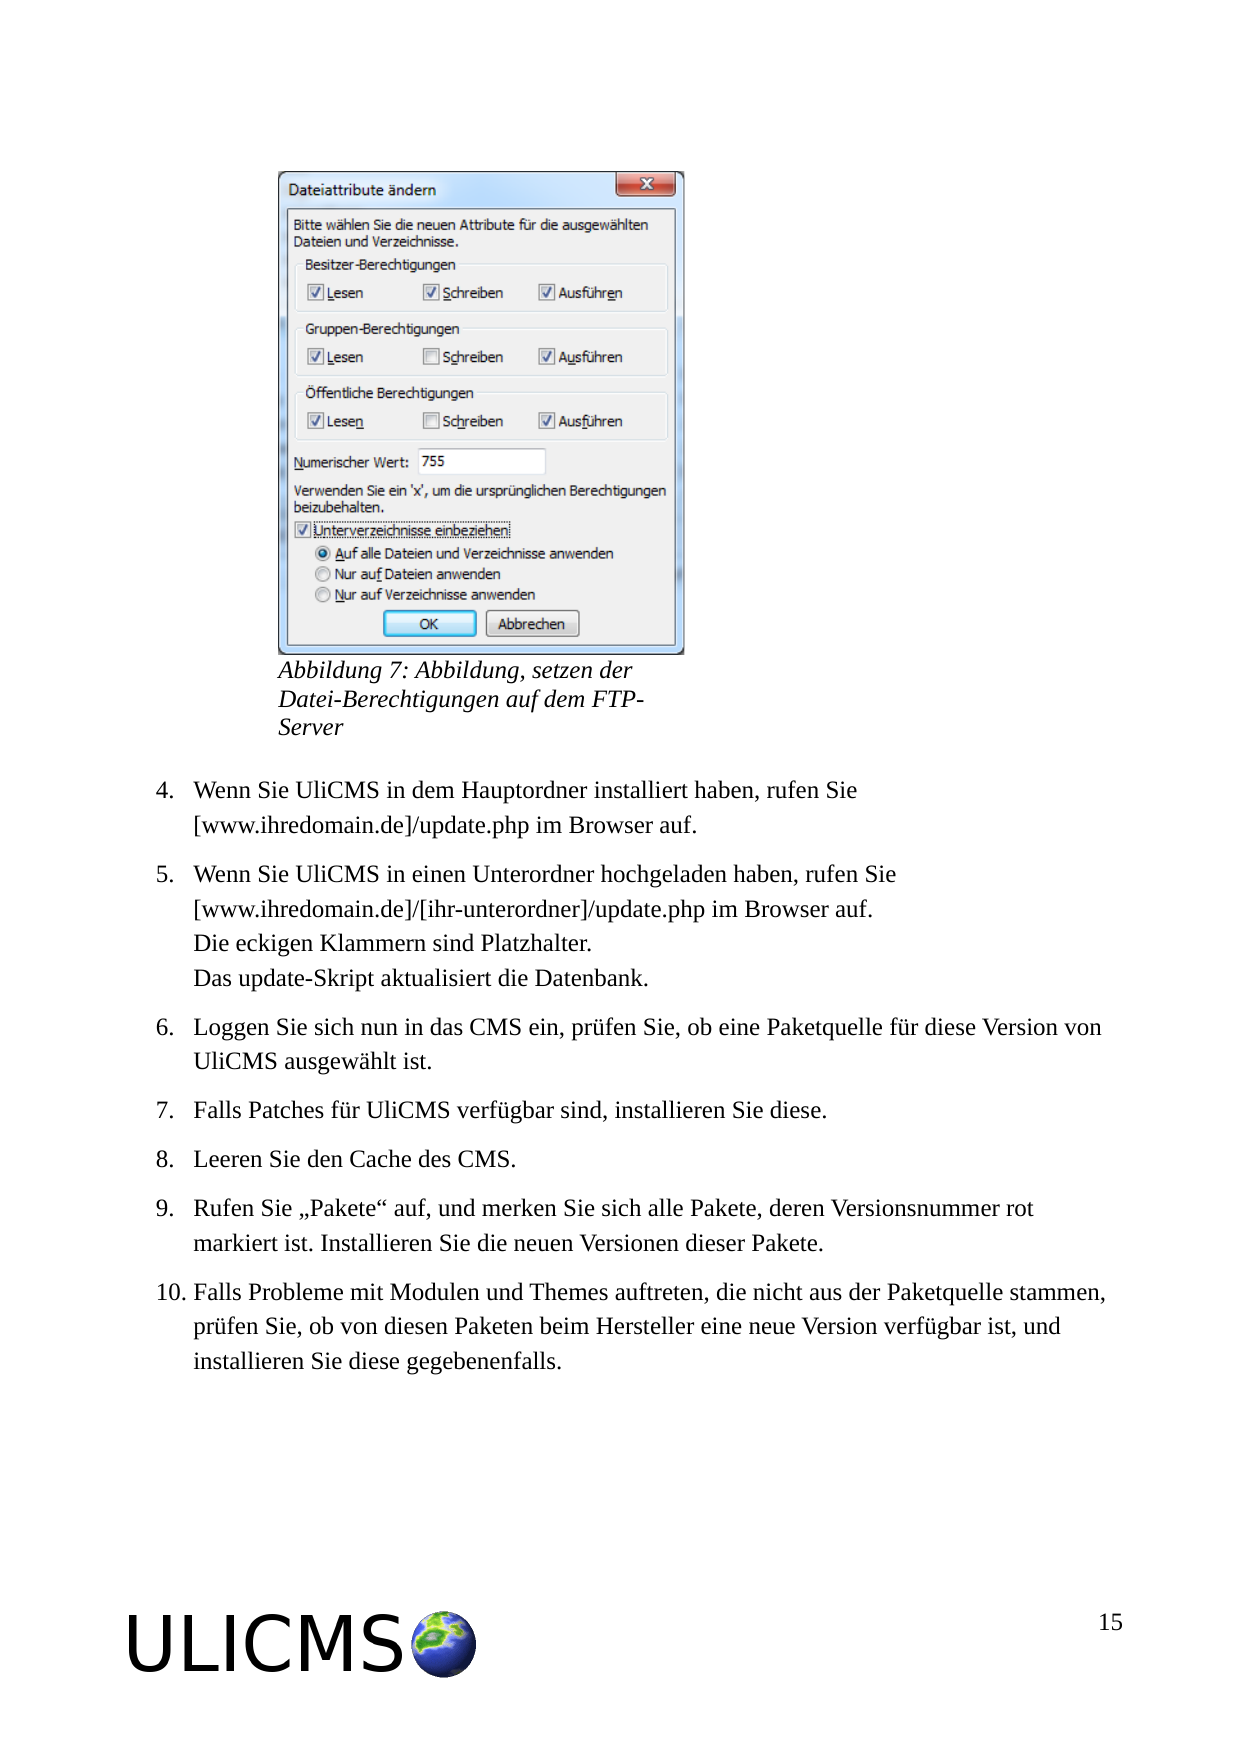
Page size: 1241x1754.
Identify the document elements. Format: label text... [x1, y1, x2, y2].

list Wenn Sie UliCMS in dem Hauptordner installiert haben, rufen Sie [www.ihredomain.de]/update.php im Browser auf. [156, 159, 1123, 839]
list Loggen Sie sich nun in das CMS ein, prüfen Sie, ob eine Paketquelle für diese Version von UliCMS ausgewählt ist. [156, 1012, 1123, 1075]
picture [118, 1607, 479, 1681]
picture [278, 171, 685, 655]
list Leeren Sie den Cache des CMS. [156, 1144, 1123, 1173]
list Wenn Sie UliCMS in einen Unterordner hochgeladen haben, rufen Sie [www.ihredomain.de]/[ihr-unterordner]/update.php im Browser auf. Die eckigen Klammern sind Platzhalter. Das update-Skript aktualisiert die Datenbank. [156, 859, 1123, 991]
list Falls Probleme mit Modulen und Themes auftreten, die nicht aus der Paketquelle stammen, prüfen Sie, ob von diesen Paketen beim Hersteller eine neue Version verfügbar ist, und installieren Sie diese gegebenenfalls. [156, 1277, 1123, 1374]
list Rufen Sie „Pakete“ auf, und merken Sie sich alle Pakete, deren Versionsnummer rot markiert ist. Installieren Sie die neuen Versionen dieser Pakete. [156, 1193, 1123, 1257]
list Abbildung 7: Abbildung, setzen der Datei-Berechtigungen auf dem FTP-Server [278, 655, 684, 770]
list Falls Patches für UliCMS verfügbar sind, installieren Sie diese. [156, 1095, 1123, 1124]
